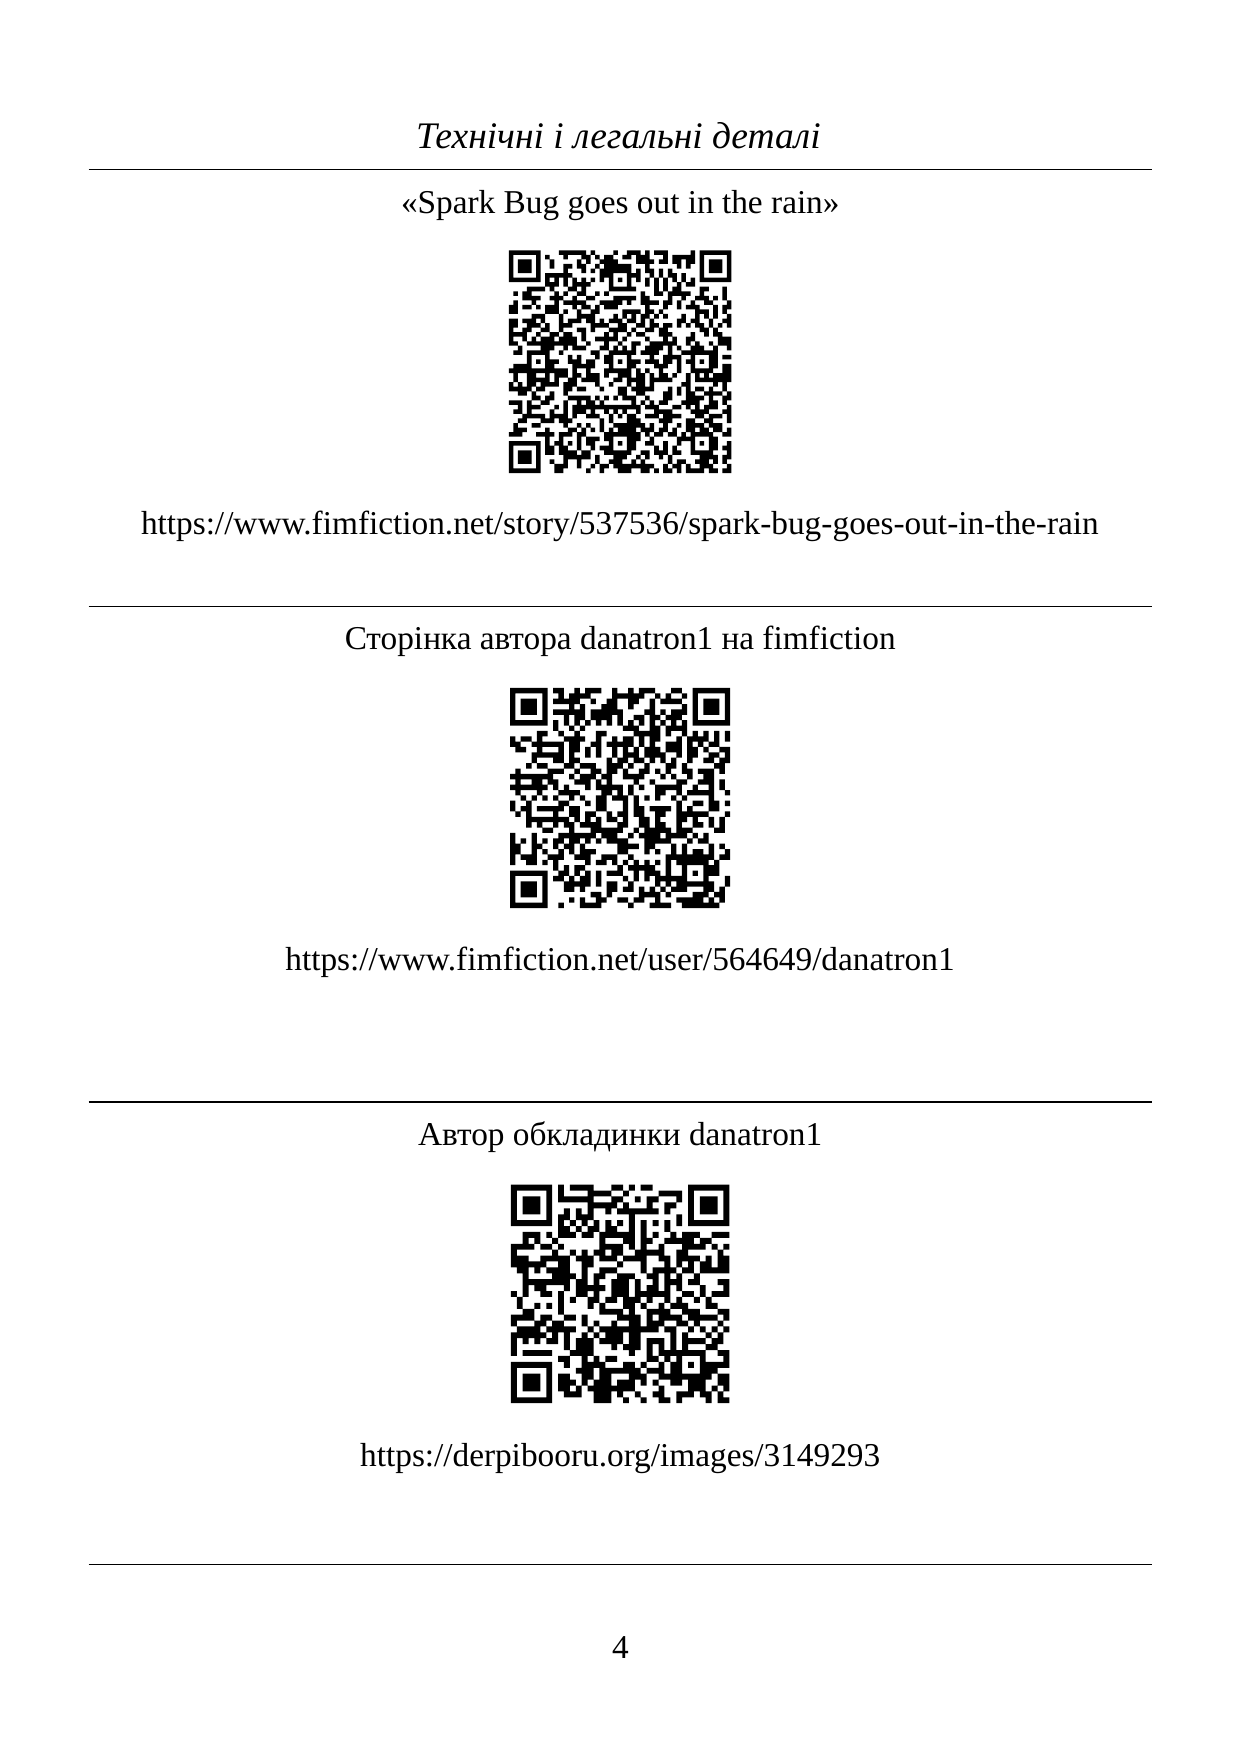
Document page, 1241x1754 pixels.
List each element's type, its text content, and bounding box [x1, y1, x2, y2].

table_cell [89, 232, 1152, 492]
table_cell https://derpibooru.org/images/3149293 [89, 1424, 1152, 1564]
table_cell Сторінка автора danatron1 на fimfiction [89, 607, 1152, 668]
table_header «Spark Bug goes out in the rain» [89, 170, 1152, 232]
table_cell [89, 1164, 1152, 1424]
subtitle Технічні і легальні деталі [88, 113, 1152, 157]
table_cell https://www.fimfiction.net/story/537536/spark-bug-goes-out-in-the-rain [89, 492, 1152, 606]
table_cell https://www.fimfiction.net/user/564649/danatron1 [89, 928, 1152, 1101]
table_cell Автор обкладинки danatron1 [89, 1103, 1152, 1164]
table_cell [89, 668, 1152, 928]
